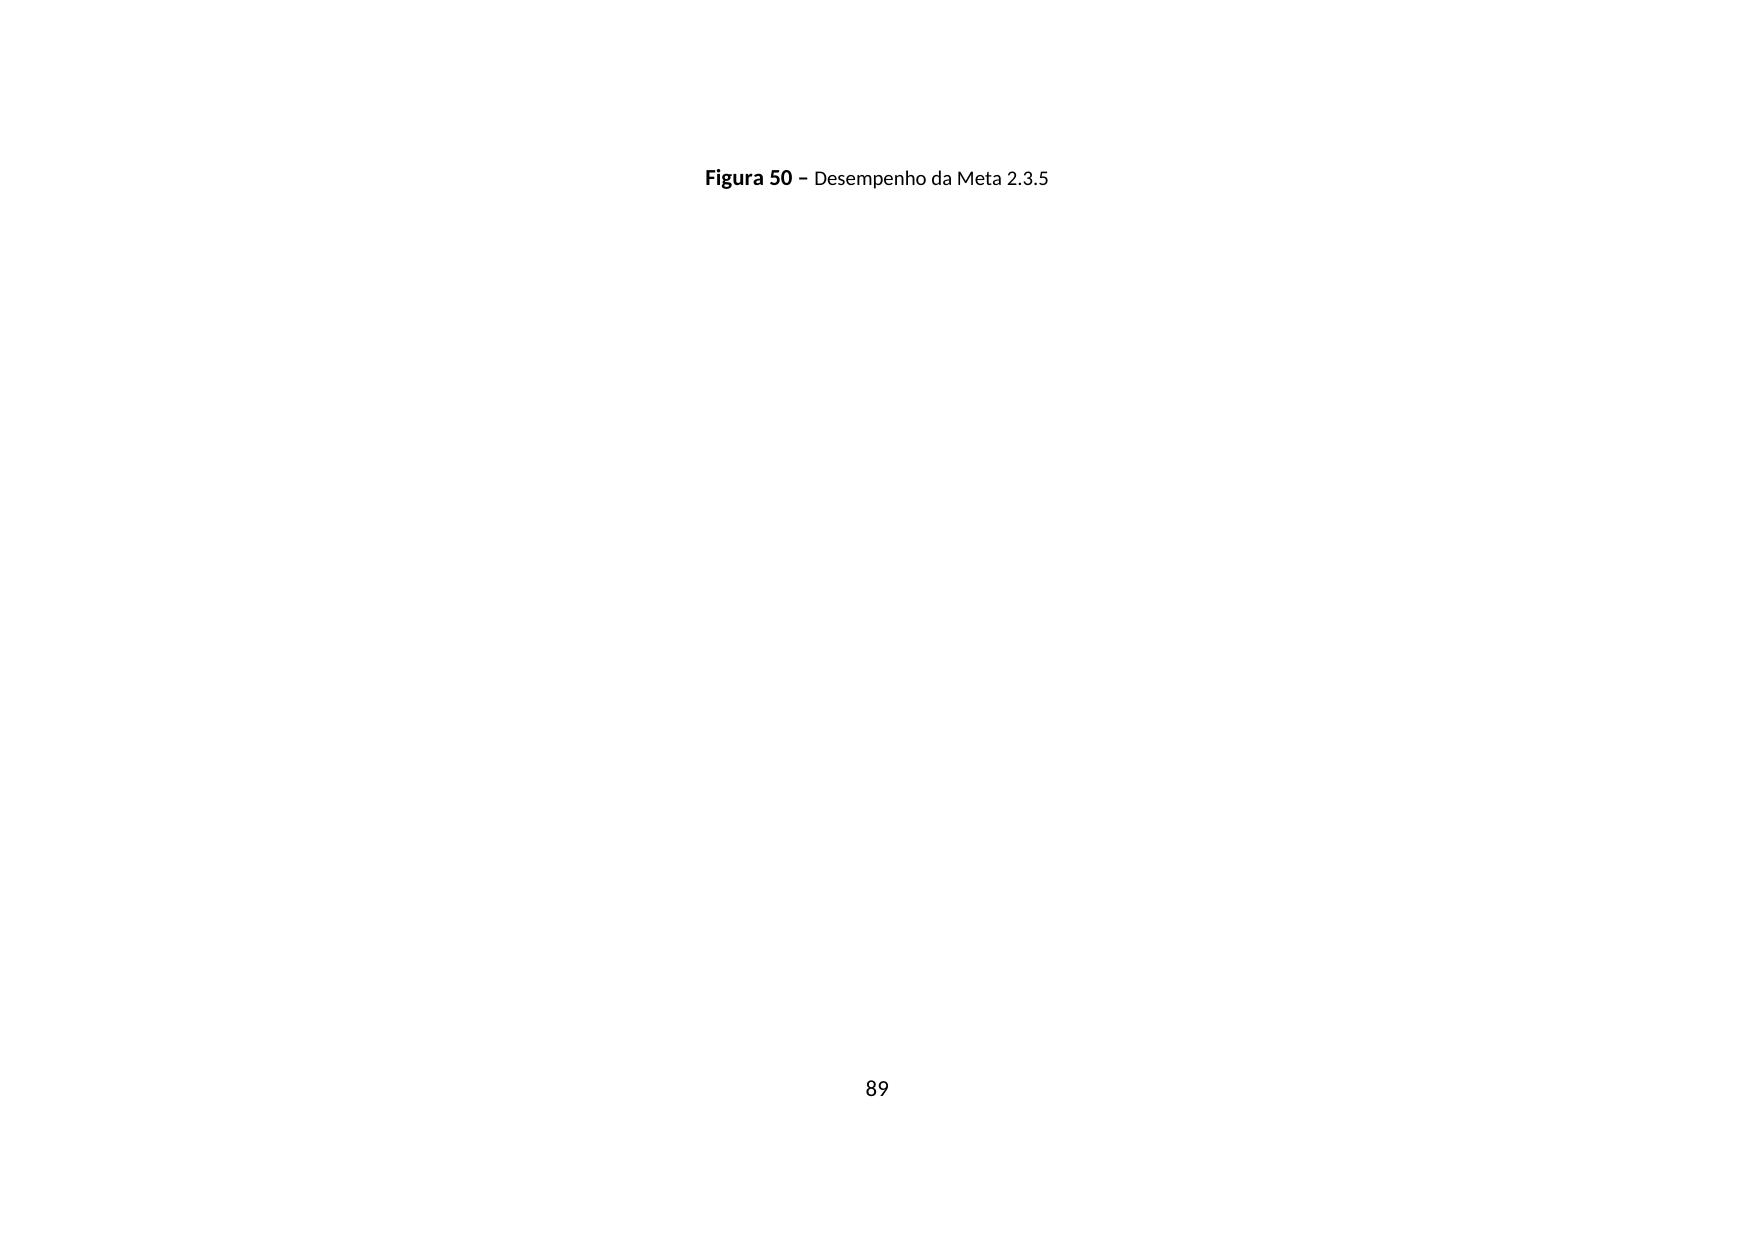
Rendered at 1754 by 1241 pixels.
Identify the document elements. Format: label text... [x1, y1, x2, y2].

text Figura 50 – Desempenho da Meta 2.3.5 [150, 163, 1604, 191]
